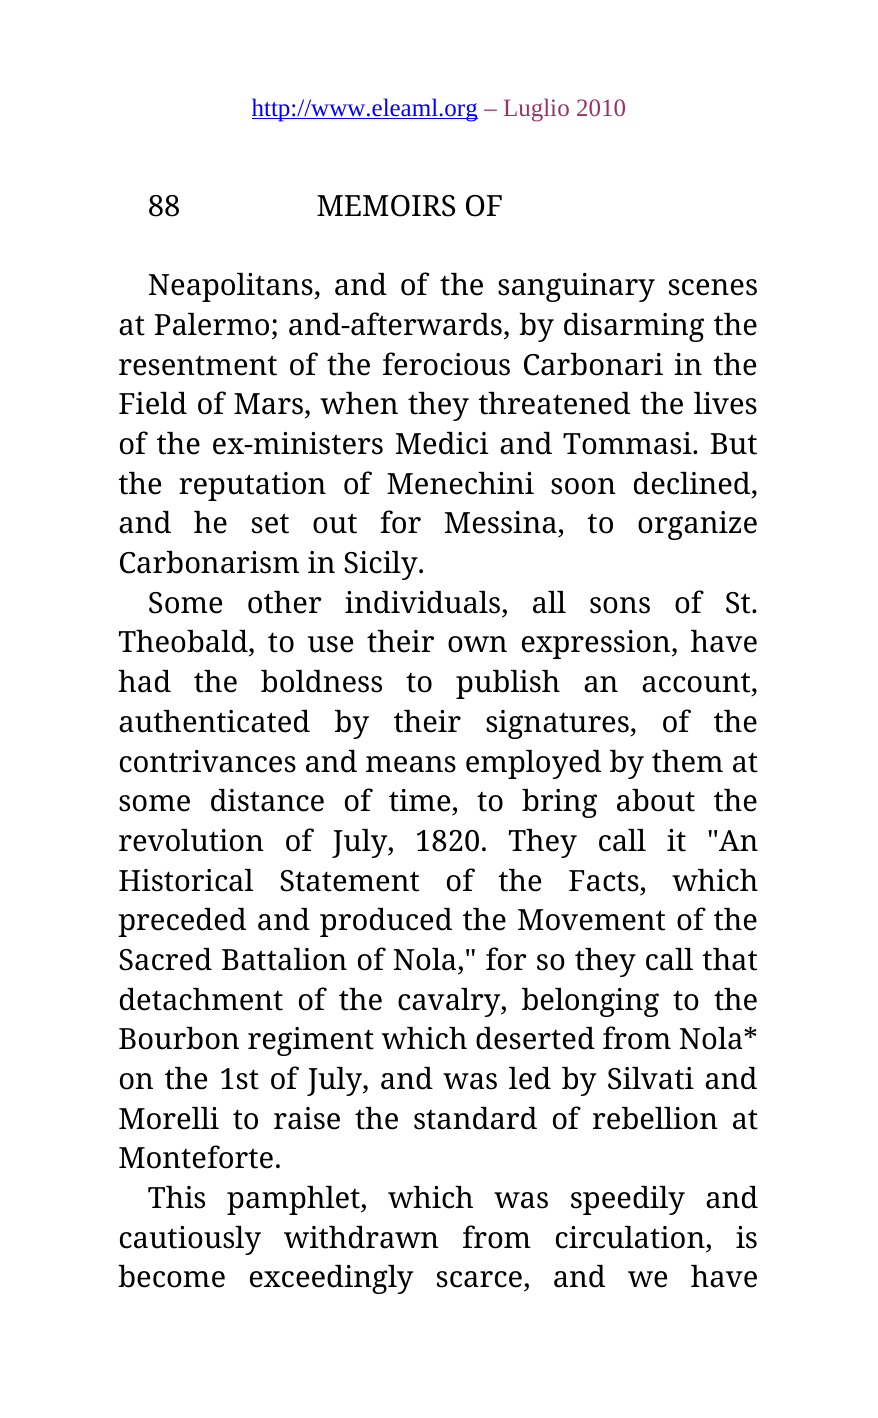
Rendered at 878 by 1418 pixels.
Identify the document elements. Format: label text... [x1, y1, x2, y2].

text Some other individuals, all sons of St. Theobald, to use their own expression, have had the boldness to publish an account, authenticated by their signatures, of the contrivances and means employed by them at some distance of time, to bring about the revolution of July, 1820. They call it "An Historical Statement of the Facts, which preceded and produced the Movement of the Sacred Battalion of Nola," for so they call that detachment of the cavalry, belonging to the Bourbon regiment which deserted from Nola* on the 1st of July, and was led by Silvati and Morelli to raise the standard of rebellion at Monteforte. [118, 582, 759, 1177]
text 88 MEMOIRS OF [118, 185, 759, 225]
text Neapolitans, and of the sanguinary scenes at Palermo; and-afterwards, by disarming the resentment of the ferocious Carbonari in the Field of Mars, when they threatened the lives of the ex-ministers Medici and Tommasi. But the reputation of Menechini soon declined, and he set out for Messina, to organize Carbonarism in Sicily. [118, 264, 759, 582]
text This pamphlet, which was speedily and cautiously withdrawn from circulation, is become exceedingly scarce, and we have [118, 1177, 759, 1296]
